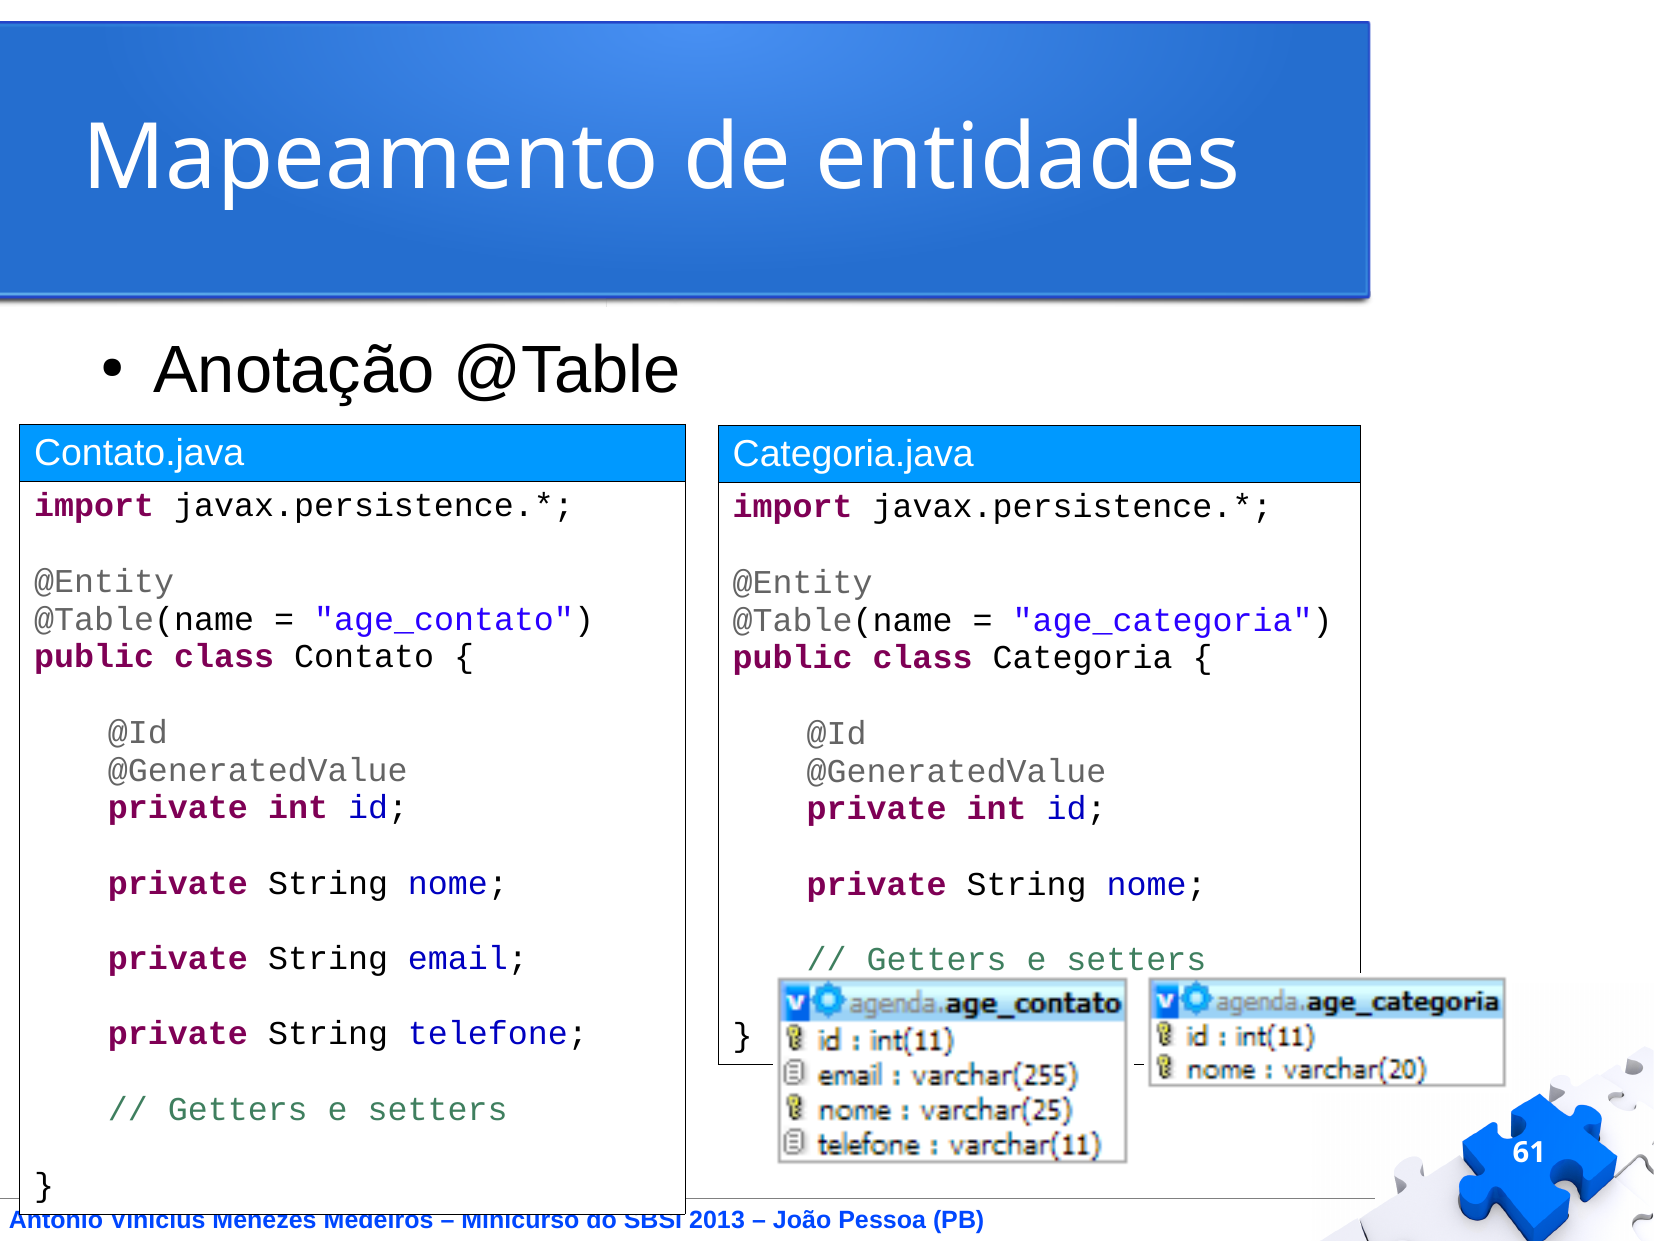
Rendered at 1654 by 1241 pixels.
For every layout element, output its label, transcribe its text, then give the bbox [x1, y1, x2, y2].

table_cell import javax.persistence.*; @Entity @Table(name = "age_contato") public class Contato { @Id @GeneratedValue private int id; private String nome; private String email; private String telefone; // Getters e setters } [20, 482, 685, 1214]
list Anotação @Table [82, 332, 1356, 1052]
table_cell import javax.persistence.*; @Entity @Table(name = "age_categoria") public class Categoria { @Id @GeneratedValue private int id; private String nome; // Getters e setters } [719, 483, 1360, 1064]
picture [773, 973, 1134, 1170]
picture [0, 21, 1375, 307]
title Mapeamento de entidades [82, 49, 1323, 257]
table_header Contato.java [20, 425, 685, 481]
picture [1144, 973, 1654, 1241]
table_header Categoria.java [719, 426, 1360, 482]
